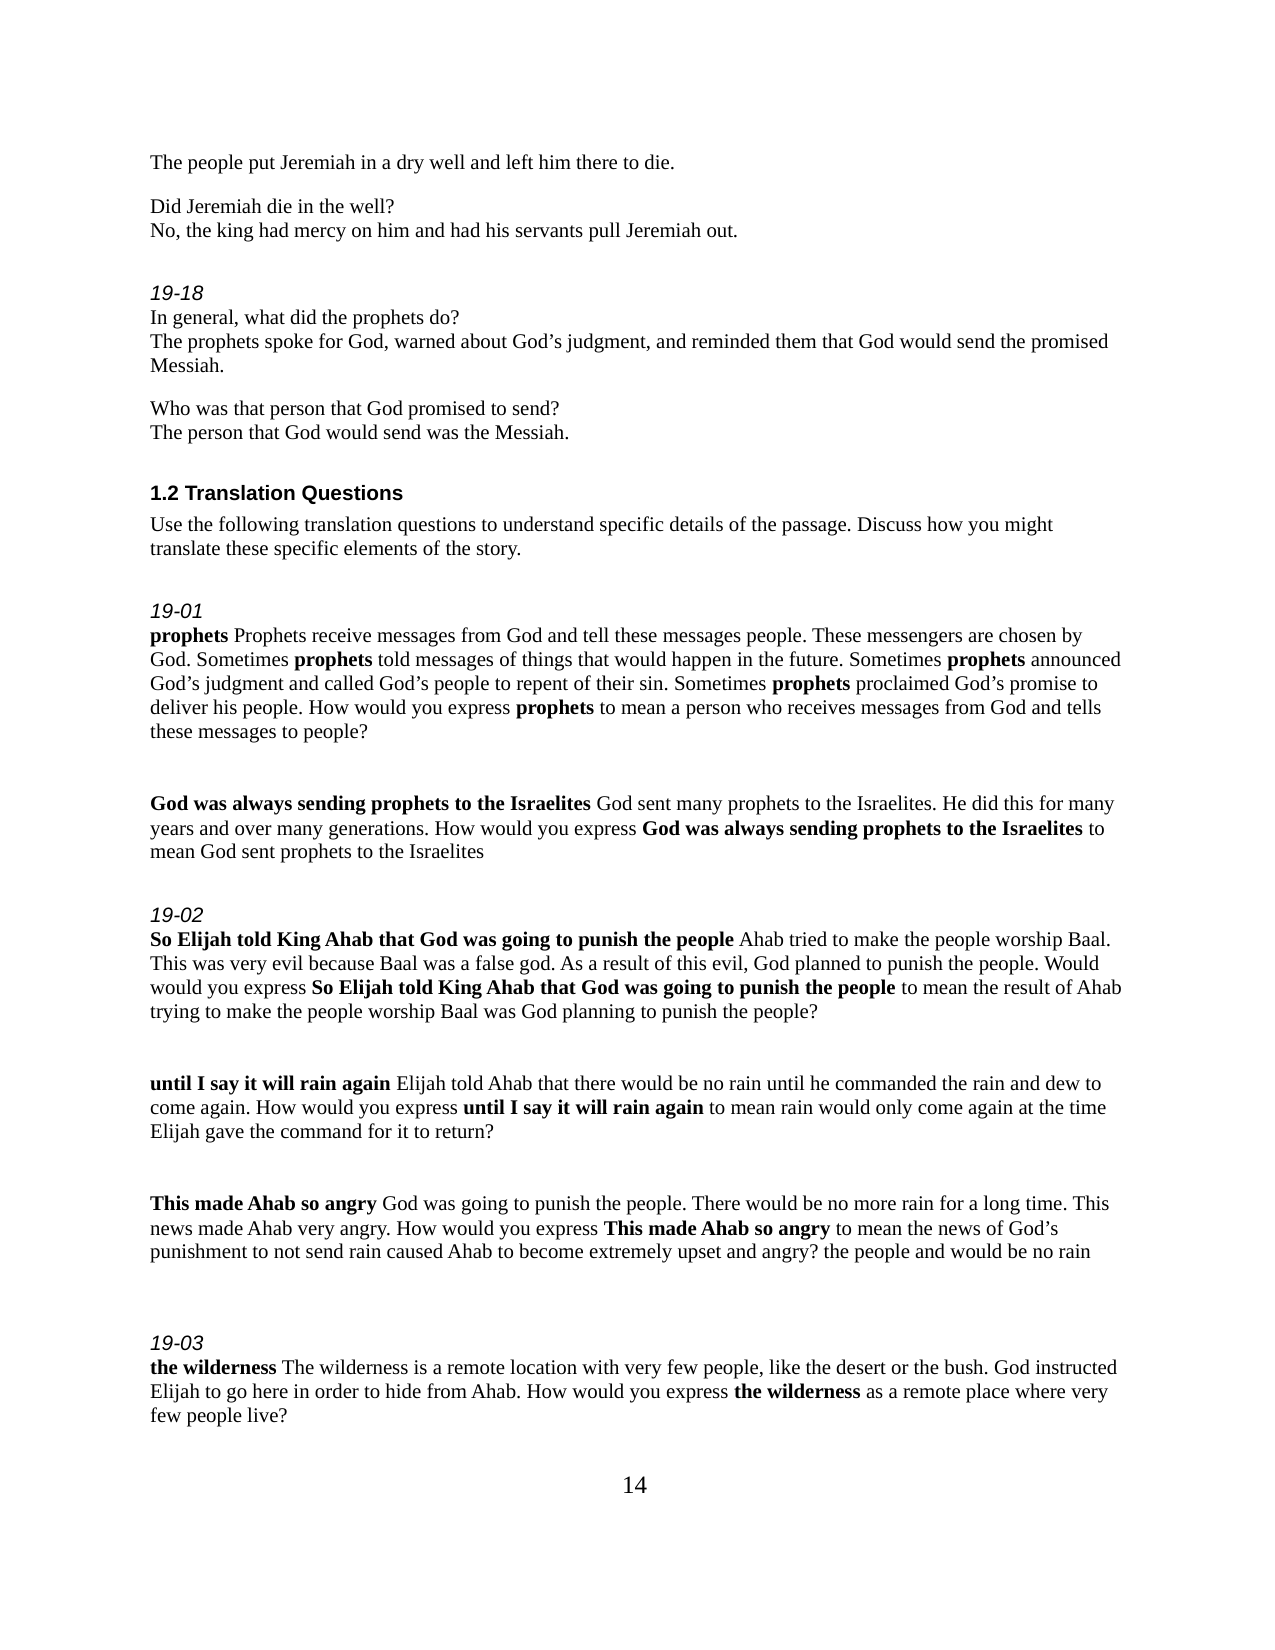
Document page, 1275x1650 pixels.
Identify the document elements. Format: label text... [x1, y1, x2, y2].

subtitle 19-02 [150, 902, 1125, 926]
subtitle 1.2 Translation Questions [150, 480, 1125, 504]
text the wilderness The wilderness is a remote location with very few people, like the desert or the bush. God instructed Elijah to go here in order to hide from Ahab. How would you express the wilderness as a remote place where very few people live? [150, 1355, 1125, 1427]
subtitle 19-18 [150, 281, 1125, 304]
subtitle 19-01 [150, 599, 1125, 623]
text Use the following translation questions to understand specific details of the passage. Discuss how you might translate these specific elements of the story. [150, 512, 1125, 560]
text God was always sending prophets to the Israelites God sent many prophets to the Israelites. He did this for many years and over many generations. How would you express God was always sending prophets to the Israelites to mean God sent prophets to the Israelites [150, 791, 1125, 863]
text Did Jeremiah die in the well? No, the king had mercy on him and had his servants pull Jeremiah out. [150, 193, 1125, 242]
text In general, what did the prophets do? The prophets spoke for God, warned about God’s judgment, and reminded them that God would send the promised Messiah. [150, 304, 1125, 377]
text Who was that person that God promised to send? The person that God would send was the Messiah. [150, 396, 1125, 444]
subtitle 19-03 [150, 1331, 1125, 1355]
text until I say it will rain again Elijah told Ahab that there would be no rain until he commanded the rain and dew to come again. How would you express until I say it will rain again to mean rain would only come again at the time Elijah gave the command for it to return? [150, 1071, 1125, 1143]
text prophets Prophets receive messages from God and tell these messages people. These messengers are chosen by God. Sometimes prophets told messages of things that would happen in the future. Sometimes prophets announced God’s judgment and called God’s people to repent of their sin. Sometimes prophets proclaimed God’s promise to deliver his people. How would you express prophets to mean a person who receives messages from God and tells these messages to people? [150, 623, 1125, 743]
text The people put Jeremiah in a dry well and left him there to die. [150, 150, 1125, 174]
text So Elijah told King Ahab that God was going to punish the people Ahab tried to make the people worship Baal. This was very evil because Baal was a false god. As a result of this evil, God planned to punish the people. Would would you express So Elijah told King Ahab that God was going to punish the people to mean the result of Ahab trying to make the people worship Baal was God planning to punish the people? [150, 926, 1125, 1023]
text This made Ahab so angry God was going to punish the people. There would be no more rain for a long time. This news made Ahab very angry. How would you express This made Ahab so angry to mean the news of God’s punishment to not send rain caused Ahab to become extremely upset and angry? the people and would be no rain [150, 1191, 1125, 1263]
